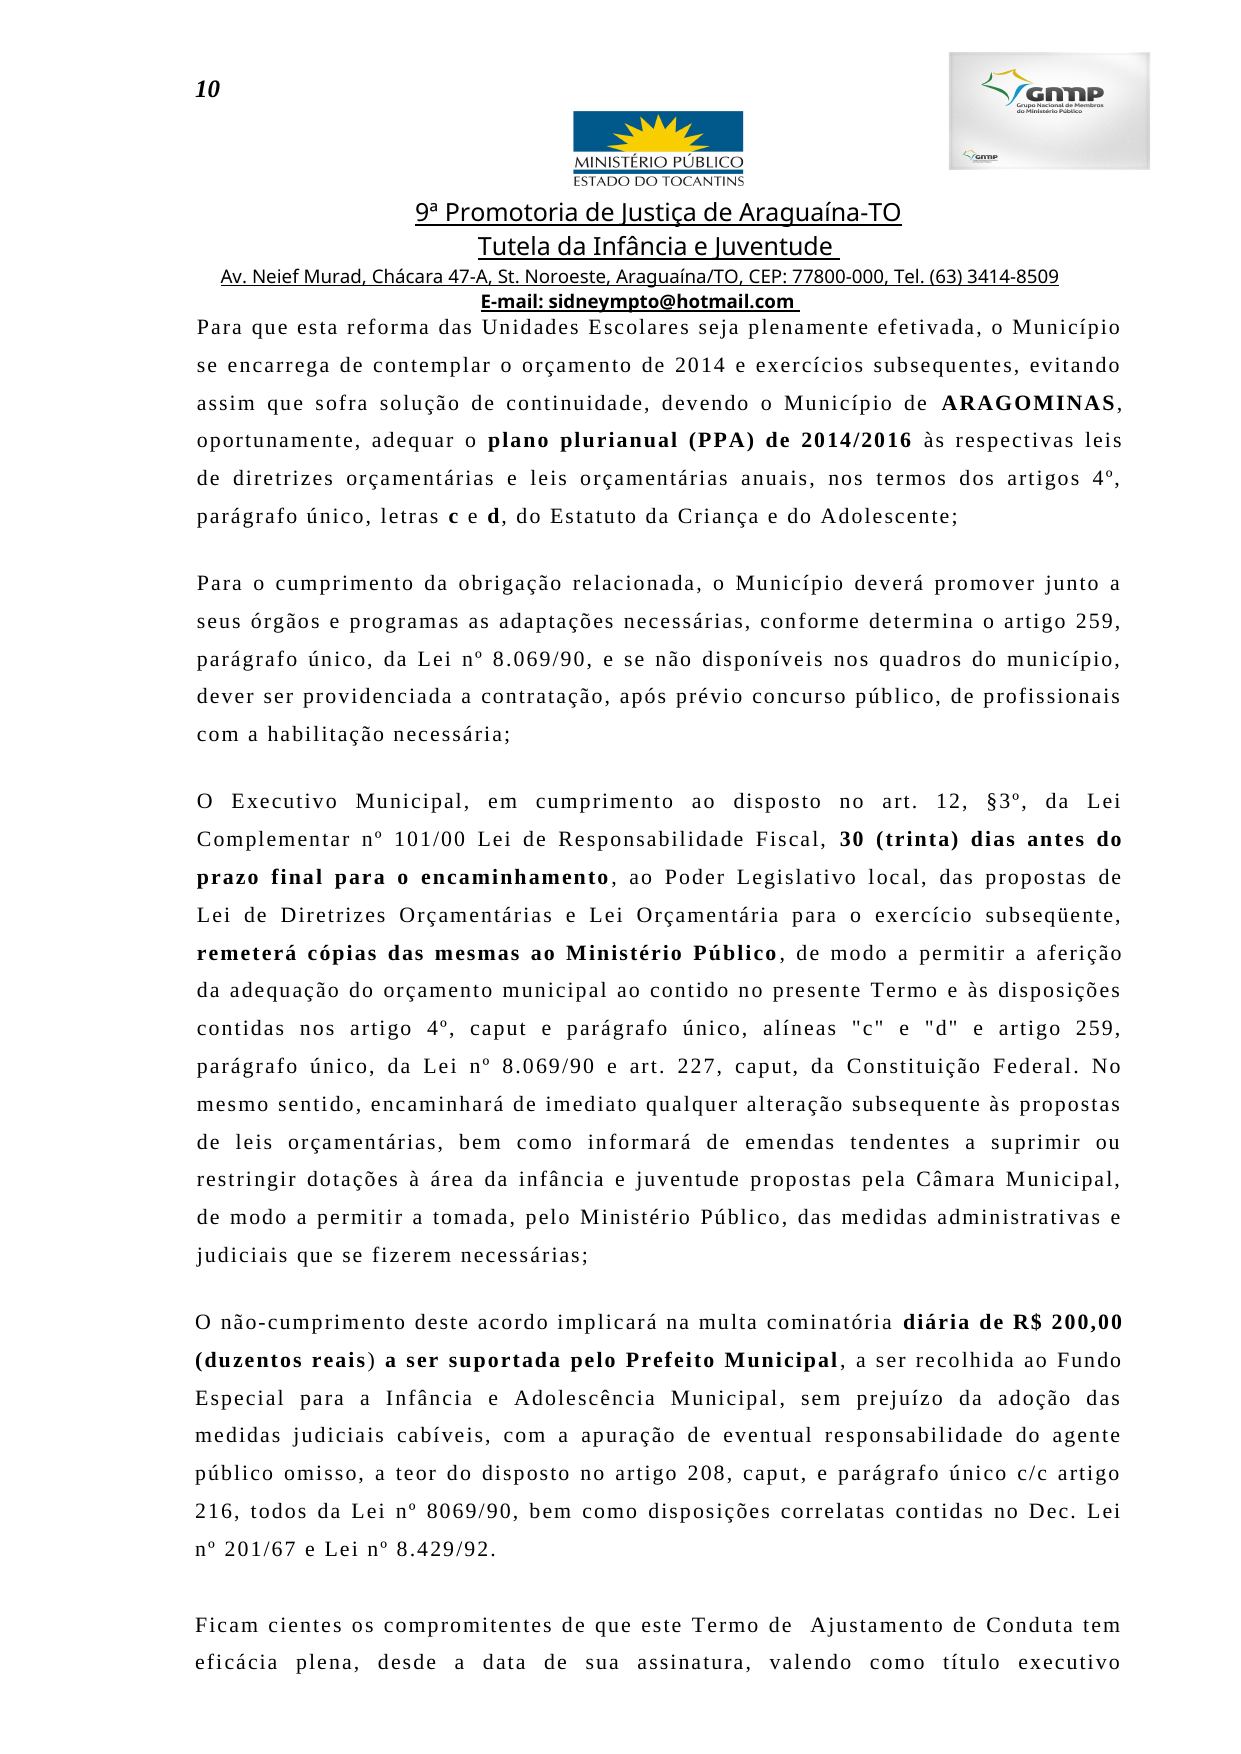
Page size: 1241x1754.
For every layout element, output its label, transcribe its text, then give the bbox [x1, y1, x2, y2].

text Para o cumprimento da obrigação relacionada, o Município deverá promover junto a seus órgãos e programas as adaptações necessárias, conforme determina o artigo 259, parágrafo único, da Lei nº 8.069/90, e se não disponíveis nos quadros do município, dever ser providenciada a contratação, após prévio concurso público, de profissionais com a habilitação necessária; [197, 570, 1122, 747]
text Ficam cientes os compromitentes de que este Termo de Ajustamento de Conduta tem eficácia plena, desde a data de sua assinatura, valendo como título executivo [195, 1612, 1122, 1674]
text O não-cumprimento deste acordo implicará na multa cominatória diária de R$ 200,00 (duzentos reais) a ser suportada pelo Prefeito Municipal, a ser recolhida ao Fundo Especial para a Infância e Adolescência Municipal, sem prejuízo da adoção das medidas judiciais cabíveis, com a apuração de eventual responsabilidade do agente público omisso, a teor do disposto no artigo 208, caput, e parágrafo único c/c artigo 216, todos da Lei nº 8069/90, bem como disposições correlatas contidas no Dec. Lei nº 201/67 e Lei nº 8.429/92. [195, 1309, 1122, 1561]
picture [573, 111, 744, 186]
text O Executivo Municipal, em cumprimento ao disposto no art. 12, §3º, da Lei Complementar nº 101/00 Lei de Responsabilidade Fiscal, 30 (trinta) dias antes do prazo final para o encaminhamento, ao Poder Legislativo local, das propostas de Lei de Diretrizes Orçamentárias e Lei Orçamentária para o exercício subseqüente, remeterá cópias das mesmas ao Ministério Público, de modo a permitir a aferição da adequação do orçamento municipal ao contido no presente Termo e às disposições contidas nos artigo 4º, caput e parágrafo único, alíneas "c" e "d" e artigo 259, parágrafo único, da Lei nº 8.069/90 e art. 227, caput, da Constituição Federal. No mesmo sentido, encaminhará de imediato qualquer alteração subsequente às propostas de leis orçamentárias, bem como informará de emendas tendentes a suprimir ou restringir dotações à área da infância e juventude propostas pela Câmara Municipal, de modo a permitir a tomada, pelo Ministério Público, das medidas administrativas e judiciais que se fizerem necessárias; [197, 788, 1122, 1267]
picture [948, 52, 1150, 170]
text Para que esta reforma das Unidades Escolares seja plenamente efetivada, o Município se encarrega de contemplar o orçamento de 2014 e exercícios subsequentes, evitando assim que sofra solução de continuidade, devendo o Município de ARAGOMINAS, oportunamente, adequar o plano plurianual (PPA) de 2014/2016 às respectivas leis de diretrizes orçamentárias e leis orçamentárias anuais, nos termos dos artigos 4º, parágrafo único, letras c e d, do Estatuto da Criança e do Adolescente; [197, 314, 1122, 528]
